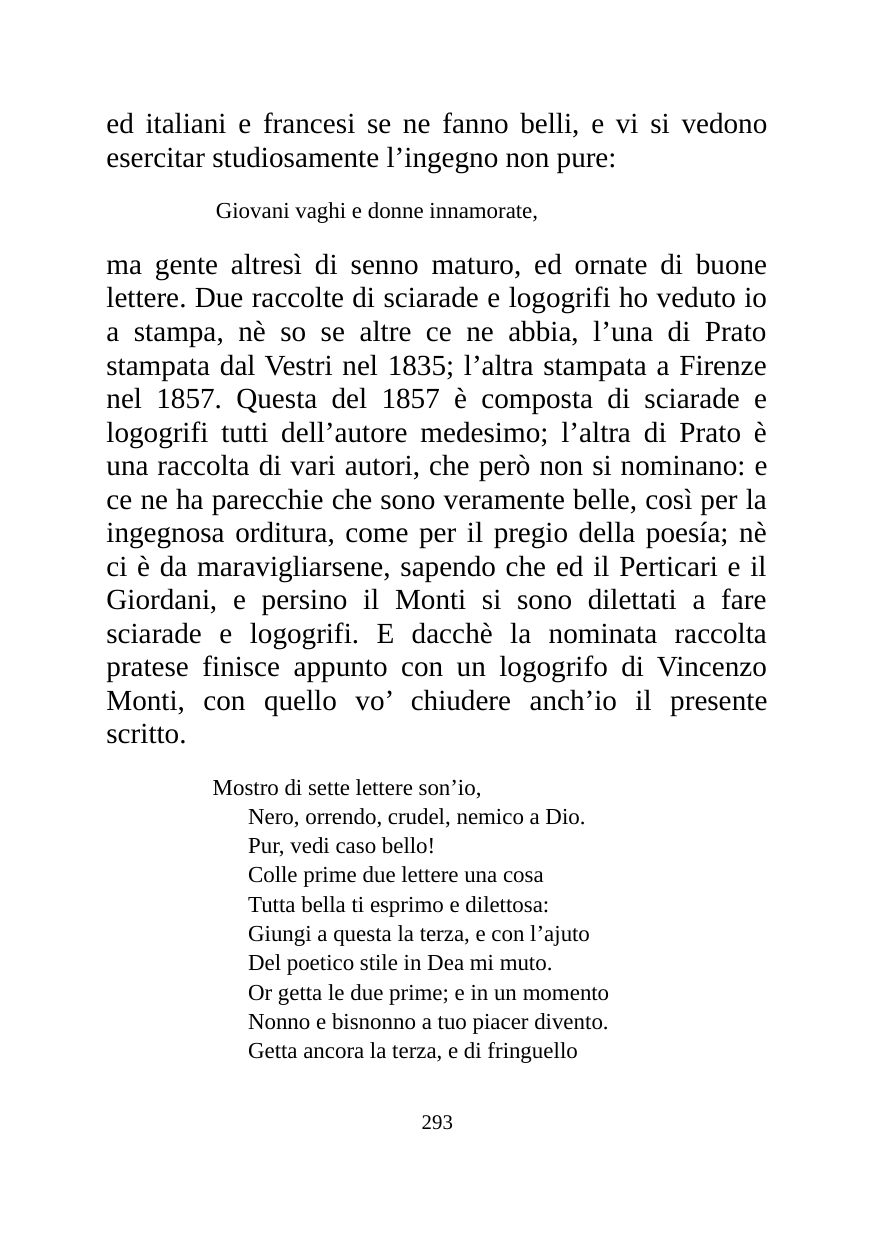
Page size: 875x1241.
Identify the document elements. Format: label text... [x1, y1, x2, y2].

text Or getta le due prime; e in un momento [212, 979, 768, 1005]
text Colle prime due lettere una cosa [212, 862, 768, 888]
text Mostro di sette lettere son’io, [177, 774, 768, 800]
text Tutta bella ti esprimo e dilettosa: [212, 891, 768, 917]
text Nero, orrendo, crudel, nemico a Dio. [212, 803, 768, 829]
text Del poetico stile in Dea mi muto. [212, 949, 768, 976]
text Nonno e bisnonno a tuo piacer divento. [212, 1008, 768, 1034]
text Pur, vedi caso bello! [212, 832, 768, 859]
text Giovani vaghi e donne innamorate, [180, 197, 768, 223]
text Getta ancora la terza, e di fringuello [212, 1037, 768, 1063]
text ed italiani e francesi se ne fanno belli, e vi si vedono esercitar studiosamente l’ingegno non pure: [106, 106, 768, 173]
text ma gente altresì di senno maturo, ed ornate di buone lettere. Due raccolte di sciarade e logogrifi ho veduto io a stampa, nè so se altre ce ne abbia, l’una di Prato stampata dal Vestri nel 1835; l’altra stampata a Firenze nel 1857. Questa del 1857 è composta di sciarade e logogrifi tutti dell’autore medesimo; l’altra di Prato è una raccolta di vari autori, che però non si nominano: e ce ne ha parecchie che sono veramente belle, così per la ingegnosa orditura, come per il pregio della poesía; nè ci è da maravigliarsene, sapendo che ed il Perticari e il Giordani, e persino il Monti si sono dilettati a fare sciarade e logogrifi. E dacchè la nominata raccolta pratese finisce appunto con un logogrifo di Vincenzo Monti, con quello vo’ chiudere anch’io il presente scritto. [106, 247, 768, 750]
text Giungi a questa la terza, e con l’ajuto [212, 920, 768, 946]
